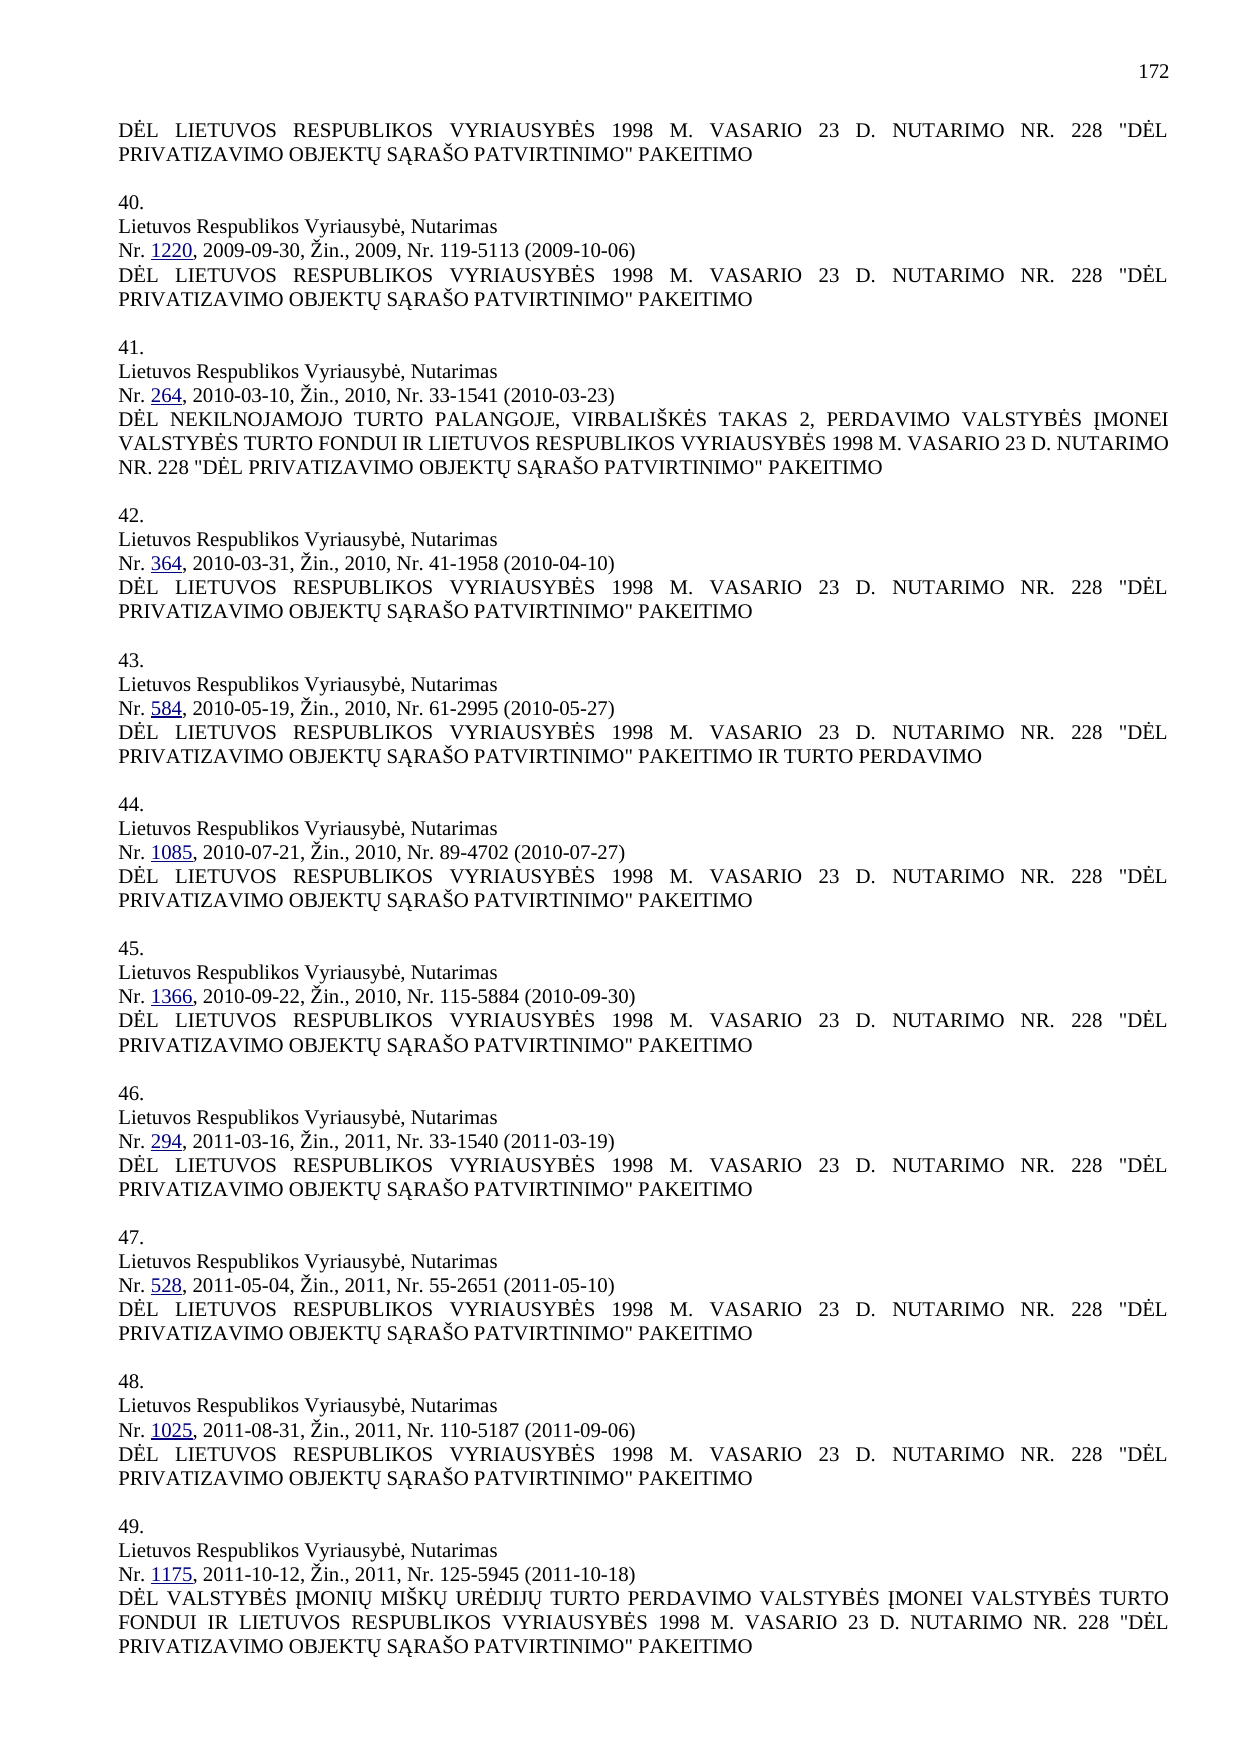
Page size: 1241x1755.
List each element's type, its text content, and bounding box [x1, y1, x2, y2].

text DĖL LIETUVOS RESPUBLIKOS VYRIAUSYBĖS 1998 M. VASARIO 23 D. NUTARIMO NR. 228 "DĖL PRIVATIZAVIMO OBJEKTŲ SĄRAŠO PATVIRTINIMO" PAKEITIMO [118, 1008, 1169, 1057]
text Lietuvos Respublikos Vyriausybė, Nutarimas [118, 214, 1169, 238]
text DĖL VALSTYBĖS ĮMONIŲ MIŠKŲ URĖDIJŲ TURTO PERDAVIMO VALSTYBĖS ĮMONEI VALSTYBĖS TURTO FONDUI IR LIETUVOS RESPUBLIKOS VYRIAUSYBĖS 1998 M. VASARIO 23 D. NUTARIMO NR. 228 "DĖL PRIVATIZAVIMO OBJEKTŲ SĄRAŠO PATVIRTINIMO" PAKEITIMO [118, 1586, 1169, 1658]
text DĖL LIETUVOS RESPUBLIKOS VYRIAUSYBĖS 1998 M. VASARIO 23 D. NUTARIMO NR. 228 "DĖL PRIVATIZAVIMO OBJEKTŲ SĄRAŠO PATVIRTINIMO" PAKEITIMO [118, 118, 1169, 166]
text Lietuvos Respublikos Vyriausybė, Nutarimas [118, 359, 1169, 383]
text 40. [118, 190, 1169, 214]
text DĖL LIETUVOS RESPUBLIKOS VYRIAUSYBĖS 1998 M. VASARIO 23 D. NUTARIMO NR. 228 "DĖL PRIVATIZAVIMO OBJEKTŲ SĄRAŠO PATVIRTINIMO" PAKEITIMO [118, 262, 1169, 311]
text DĖL LIETUVOS RESPUBLIKOS VYRIAUSYBĖS 1998 M. VASARIO 23 D. NUTARIMO NR. 228 "DĖL PRIVATIZAVIMO OBJEKTŲ SĄRAŠO PATVIRTINIMO" PAKEITIMO [118, 1153, 1169, 1201]
text Lietuvos Respublikos Vyriausybė, Nutarimas [118, 816, 1169, 840]
text 49. [118, 1514, 1169, 1538]
text Nr. 584, 2010-05-19, Žin., 2010, Nr. 61-2995 (2010-05-27) [118, 696, 1169, 720]
text DĖL LIETUVOS RESPUBLIKOS VYRIAUSYBĖS 1998 M. VASARIO 23 D. NUTARIMO NR. 228 "DĖL PRIVATIZAVIMO OBJEKTŲ SĄRAŠO PATVIRTINIMO" PAKEITIMO IR TURTO PERDAVIMO [118, 720, 1169, 768]
text Lietuvos Respublikos Vyriausybė, Nutarimas [118, 1538, 1169, 1562]
text Nr. 1175, 2011-10-12, Žin., 2011, Nr. 125-5945 (2011-10-18) [118, 1562, 1169, 1586]
text 41. [118, 335, 1169, 359]
text Nr. 528, 2011-05-04, Žin., 2011, Nr. 55-2651 (2011-05-10) [118, 1273, 1169, 1297]
text DĖL NEKILNOJAMOJO TURTO PALANGOJE, VIRBALIŠKĖS TAKAS 2, PERDAVIMO VALSTYBĖS ĮMONEI VALSTYBĖS TURTO FONDUI IR LIETUVOS RESPUBLIKOS VYRIAUSYBĖS 1998 M. VASARIO 23 D. NUTARIMO NR. 228 "DĖL PRIVATIZAVIMO OBJEKTŲ SĄRAŠO PATVIRTINIMO" PAKEITIMO [118, 407, 1169, 479]
text Lietuvos Respublikos Vyriausybė, Nutarimas [118, 1105, 1169, 1129]
text 42. [118, 503, 1169, 527]
text 47. [118, 1225, 1169, 1249]
text Lietuvos Respublikos Vyriausybė, Nutarimas [118, 527, 1169, 551]
text Nr. 1220, 2009-09-30, Žin., 2009, Nr. 119-5113 (2009-10-06) [118, 238, 1169, 262]
text Nr. 1085, 2010-07-21, Žin., 2010, Nr. 89-4702 (2010-07-27) [118, 840, 1169, 864]
text DĖL LIETUVOS RESPUBLIKOS VYRIAUSYBĖS 1998 M. VASARIO 23 D. NUTARIMO NR. 228 "DĖL PRIVATIZAVIMO OBJEKTŲ SĄRAŠO PATVIRTINIMO" PAKEITIMO [118, 575, 1169, 623]
text Nr. 364, 2010-03-31, Žin., 2010, Nr. 41-1958 (2010-04-10) [118, 551, 1169, 575]
text Nr. 1366, 2010-09-22, Žin., 2010, Nr. 115-5884 (2010-09-30) [118, 984, 1169, 1008]
text Lietuvos Respublikos Vyriausybė, Nutarimas [118, 1249, 1169, 1273]
text 44. [118, 792, 1169, 816]
text Nr. 294, 2011-03-16, Žin., 2011, Nr. 33-1540 (2011-03-19) [118, 1129, 1169, 1153]
text Lietuvos Respublikos Vyriausybė, Nutarimas [118, 960, 1169, 984]
text DĖL LIETUVOS RESPUBLIKOS VYRIAUSYBĖS 1998 M. VASARIO 23 D. NUTARIMO NR. 228 "DĖL PRIVATIZAVIMO OBJEKTŲ SĄRAŠO PATVIRTINIMO" PAKEITIMO [118, 1297, 1169, 1345]
text 45. [118, 936, 1169, 960]
text Lietuvos Respublikos Vyriausybė, Nutarimas [118, 1393, 1169, 1417]
text DĖL LIETUVOS RESPUBLIKOS VYRIAUSYBĖS 1998 M. VASARIO 23 D. NUTARIMO NR. 228 "DĖL PRIVATIZAVIMO OBJEKTŲ SĄRAŠO PATVIRTINIMO" PAKEITIMO [118, 1442, 1169, 1490]
text 46. [118, 1081, 1169, 1105]
text Lietuvos Respublikos Vyriausybė, Nutarimas [118, 672, 1169, 696]
text DĖL LIETUVOS RESPUBLIKOS VYRIAUSYBĖS 1998 M. VASARIO 23 D. NUTARIMO NR. 228 "DĖL PRIVATIZAVIMO OBJEKTŲ SĄRAŠO PATVIRTINIMO" PAKEITIMO [118, 864, 1169, 912]
text 48. [118, 1369, 1169, 1393]
text Nr. 1025, 2011-08-31, Žin., 2011, Nr. 110-5187 (2011-09-06) [118, 1417, 1169, 1442]
text Nr. 264, 2010-03-10, Žin., 2010, Nr. 33-1541 (2010-03-23) [118, 383, 1169, 407]
text 43. [118, 647, 1169, 672]
